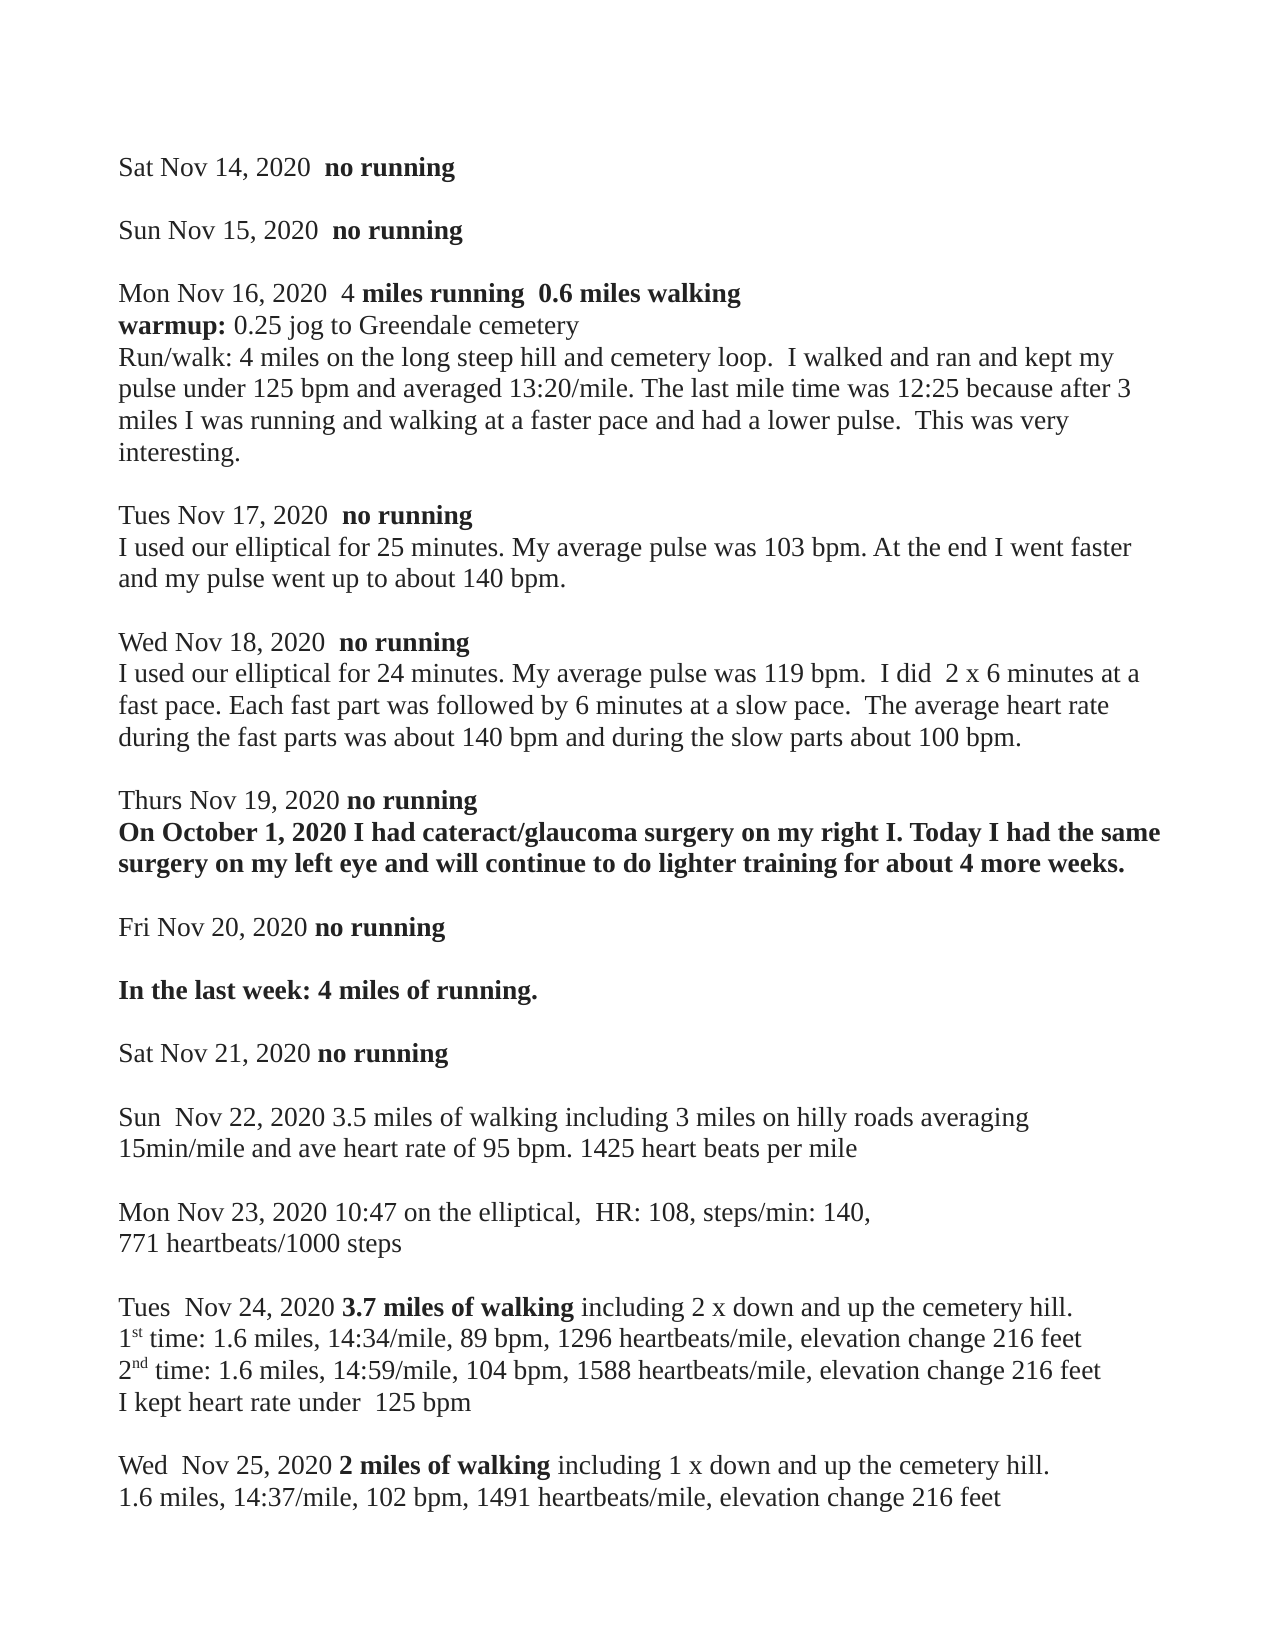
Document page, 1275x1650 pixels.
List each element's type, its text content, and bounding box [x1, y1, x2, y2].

text Thurs Nov 19, 2020 no running [118, 784, 1161, 816]
text warmup: 0.25 jog to Greendale cemetery [118, 309, 1161, 341]
text I kept heart rate under 125 bpm [118, 1386, 1161, 1417]
text In the last week: 4 miles of running. [118, 974, 1161, 1006]
text Sat Nov 21, 2020 no running [118, 1037, 1161, 1069]
text Sun Nov 15, 2020 no running [118, 214, 1161, 246]
text Mon Nov 23, 2020 10:47 on the elliptical, HR: 108, steps/min: 140, [118, 1196, 1161, 1227]
text 1st time: 1.6 miles, 14:34/mile, 89 bpm, 1296 heartbeats/mile, elevation change 216 feet [118, 1322, 1161, 1354]
text Fri Nov 20, 2020 no running [118, 911, 1161, 942]
text Run/walk: 4 miles on the long steep hill and cemetery loop. I walked and ran and kept my pulse under 125 bpm and averaged 13:20/mile. The last mile time was 12:25 because after 3 miles I was running and walking at a faster pace and had a lower pulse. This was very interesting. [118, 341, 1161, 467]
text Mon Nov 16, 2020 4 miles running 0.6 miles walking [118, 277, 1161, 309]
text Sat Nov 14, 2020 no running [118, 151, 1161, 182]
text I used our elliptical for 25 minutes. My average pulse was 103 bpm. At the end I went faster and my pulse went up to about 140 bpm. [118, 531, 1161, 594]
text Tues Nov 24, 2020 3.7 miles of walking including 2 x down and up the cemetery hill. [118, 1291, 1161, 1322]
text 771 heartbeats/1000 steps [118, 1227, 1161, 1259]
text 1.6 miles, 14:37/mile, 102 bpm, 1491 heartbeats/mile, elevation change 216 feet [118, 1481, 1161, 1512]
text Wed Nov 25, 2020 2 miles of walking including 1 x down and up the cemetery hill. [118, 1449, 1161, 1481]
text I used our elliptical for 24 minutes. My average pulse was 119 bpm. I did 2 x 6 minutes at a fast pace. Each fast part was followed by 6 minutes at a slow pace. The average heart rate during the fast parts was about 140 bpm and during the slow parts about 100 bpm. [118, 657, 1161, 752]
text 2nd time: 1.6 miles, 14:59/mile, 104 bpm, 1588 heartbeats/mile, elevation change 216 feet [118, 1354, 1161, 1386]
text Wed Nov 18, 2020 no running [118, 626, 1161, 657]
text Sun Nov 22, 2020 3.5 miles of walking including 3 miles on hilly roads averaging 15min/mile and ave heart rate of 95 bpm. 1425 heart beats per mile [118, 1101, 1161, 1164]
text On October 1, 2020 I had cateract/glaucoma surgery on my right I. Today I had the same surgery on my left eye and will continue to do lighter training for about 4 more weeks. [118, 816, 1161, 879]
text Tues Nov 17, 2020 no running [118, 499, 1161, 531]
